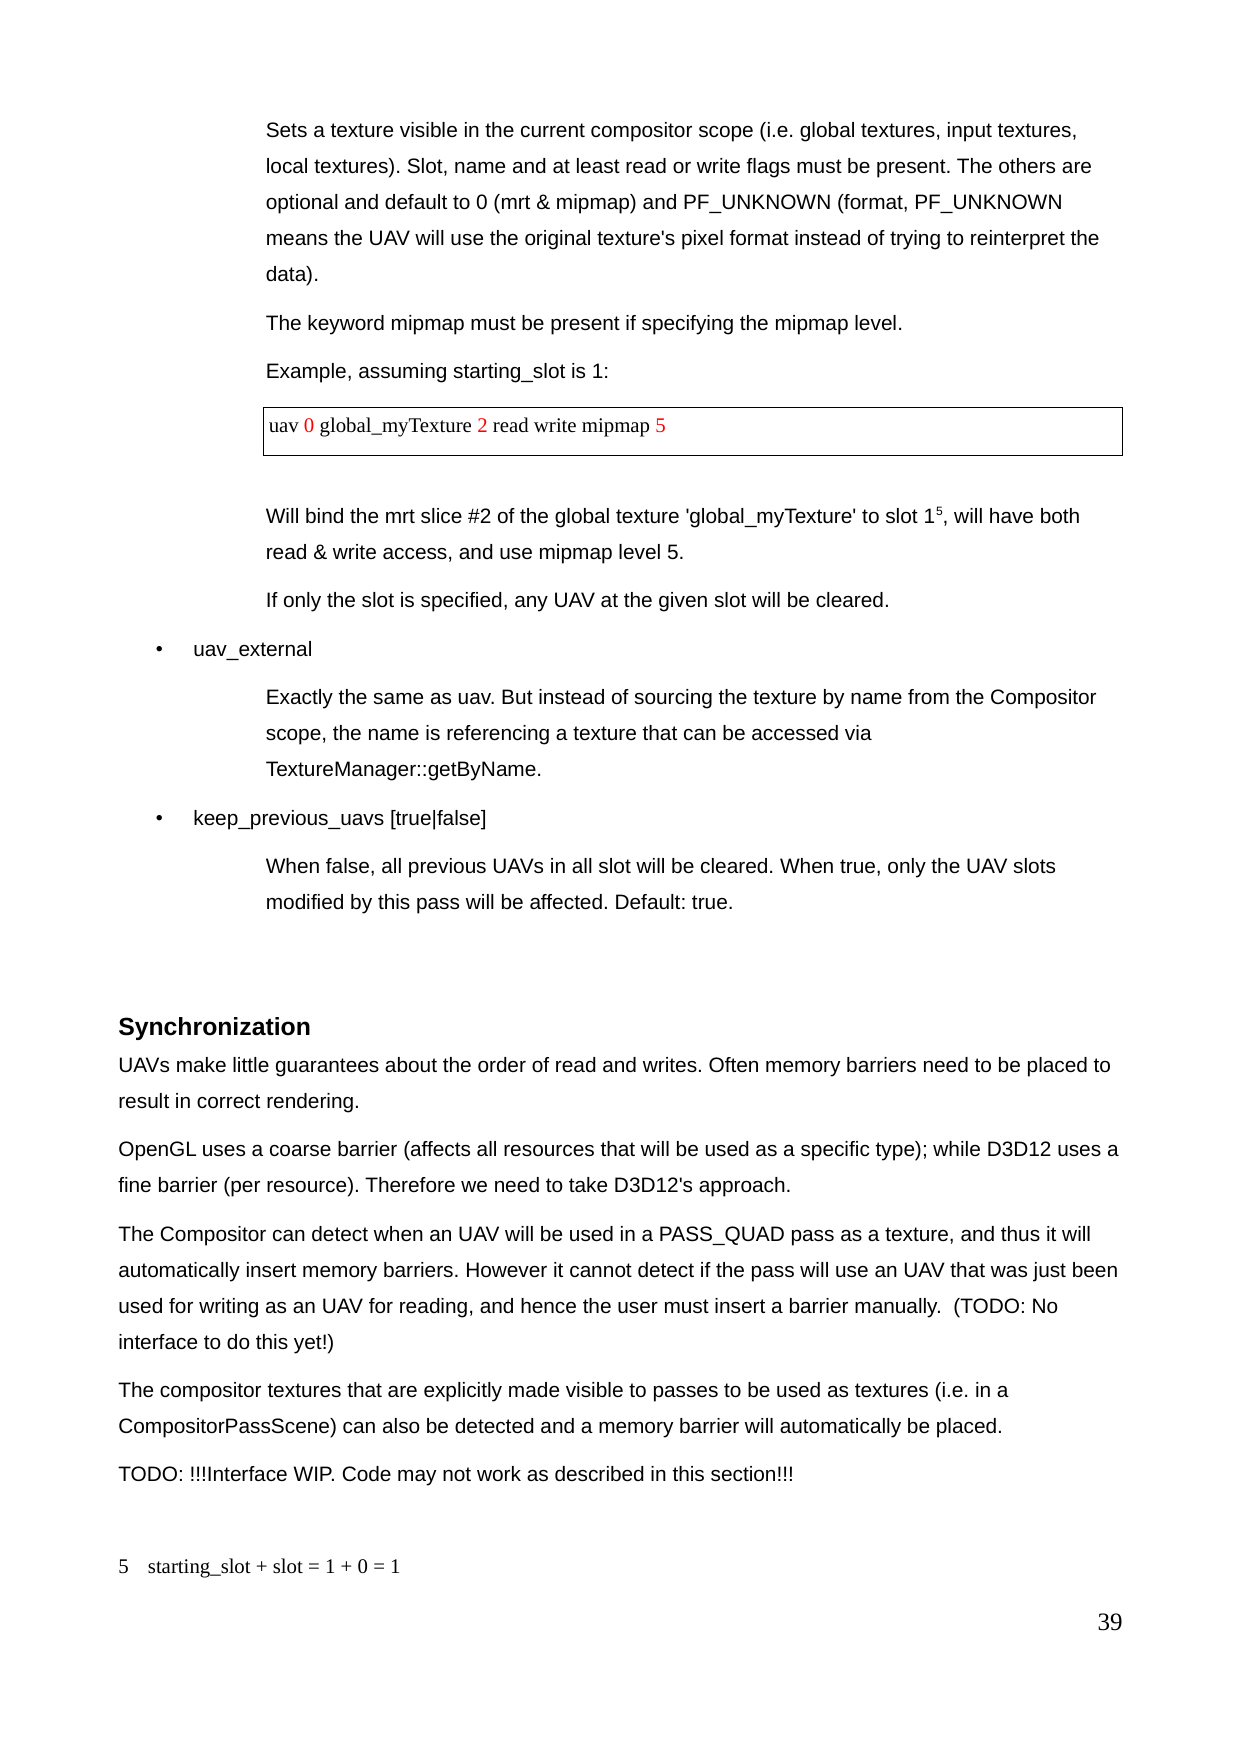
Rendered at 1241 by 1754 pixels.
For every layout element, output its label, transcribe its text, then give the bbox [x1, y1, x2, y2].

text The Compositor can detect when an UAV will be used in a PASS_QUAD pass as a texture, and thus it will automatically insert memory barriers. However it cannot detect if the pass will use an UAV that was just been used for writing as an UAV for reading, and hence the user must insert a barrier manually. (TODO: No interface to do this yet!) [118, 1222, 1122, 1353]
subtitle Synchronization [118, 1012, 1122, 1040]
text The keyword mipmap must be present if specifying the mipmap level. [266, 310, 1122, 334]
text Sets a texture visible in the current compositor scope (i.e. global textures, input textures, local textures). Slot, name and at least read or write flags must be present. The others are optional and default to 0 (mrt & mipmap) and PF_UNKNOWN (format, PF_UNKNOWN means the UAV will use the original texture's pixel format instead of trying to reinterpret the data). [266, 118, 1122, 286]
text Exactly the same as uav. But instead of sourcing the texture by name from the Compositor scope, the name is referencing a texture that can be accessed via TextureManager::getByName. [266, 685, 1122, 781]
text starting_slot + slot = 1 + 0 = 1 [118, 1553, 1122, 1578]
table_header uav 0 global_myTexture 2 read write mipmap 5 [264, 408, 1122, 455]
text Will bind the mrt slice #2 of the global texture 'global_myTexture' to slot 1, will have both read & write access, and use mipmap level 5. [266, 504, 1122, 564]
text TODO: !!!Interface WIP. Code may not work as described in this section!!! [118, 1462, 1122, 1486]
text Example, assuming starting_slot is 1: [266, 359, 1122, 383]
list keep_previous_uavs [true|false] [156, 806, 1122, 829]
text UAVs make little guarantees about the order of read and writes. Often memory barriers need to be placed to result in correct rendering. [118, 1053, 1122, 1113]
text OpenGL uses a coarse barrier (affects all resources that will be used as a specific type); while D3D12 uses a fine barrier (per resource). Therefore we need to take D3D12's approach. [118, 1137, 1122, 1197]
list uav_external [156, 637, 1122, 661]
text If only the slot is specified, any UAV at the given slot will be cleared. [266, 588, 1122, 612]
text The compositor textures that are explicitly made visible to passes to be used as textures (i.e. in a CompositorPassScene) can also be detected and a memory barrier will automatically be placed. [118, 1378, 1122, 1438]
text When false, all previous UAVs in all slot will be cleared. When true, only the UAV slots modified by this pass will be affected. Default: true. [266, 854, 1122, 914]
